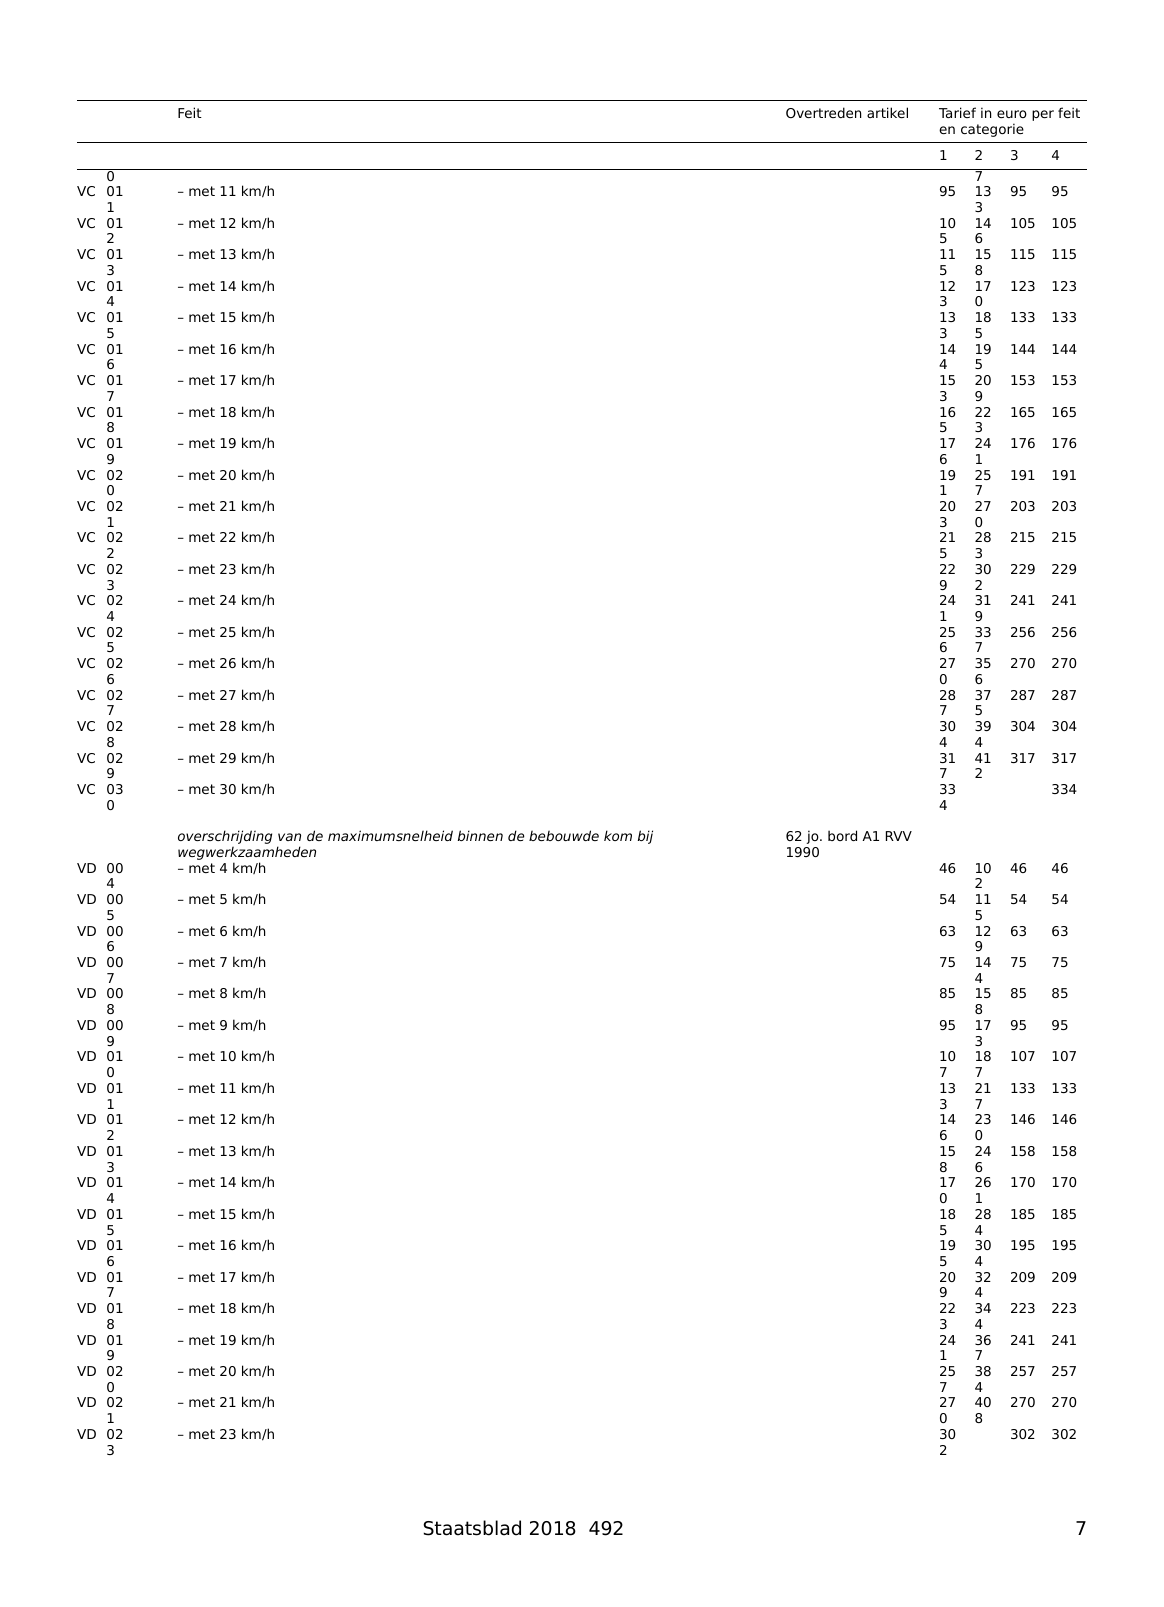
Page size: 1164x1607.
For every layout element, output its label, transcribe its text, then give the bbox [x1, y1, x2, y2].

table_cell [780, 1081, 933, 1112]
table_cell – met 18 km/h [171, 404, 779, 436]
table_cell 241 [1004, 1333, 1045, 1364]
table_cell – met 18 km/h [171, 1301, 779, 1332]
table_cell [136, 1333, 171, 1364]
table_cell 144 [969, 955, 1004, 986]
table_cell 105 [933, 216, 968, 247]
table_cell 344 [969, 1301, 1004, 1332]
table_cell 223 [933, 1301, 968, 1332]
table_cell 95 [1004, 184, 1045, 216]
table_cell 241 [933, 593, 968, 624]
table_cell 270 [933, 656, 968, 687]
table_cell 191 [933, 467, 968, 499]
table_cell 257 [969, 467, 1004, 499]
table_cell 75 [1004, 955, 1045, 986]
table_cell [171, 143, 779, 168]
table_cell VC [77, 782, 100, 813]
table_cell 46 [933, 861, 968, 892]
table_cell [136, 750, 171, 782]
table_cell 008 [100, 986, 136, 1018]
table_cell 270 [933, 1395, 968, 1427]
table_cell 009 [100, 1018, 136, 1049]
table_cell 257 [1045, 1364, 1087, 1395]
table_cell – met 4 km/h [171, 861, 779, 892]
table_cell [136, 247, 171, 278]
table_cell [780, 1018, 933, 1049]
table_cell 302 [933, 1427, 968, 1458]
table_cell [780, 1207, 933, 1238]
table_cell 241 [1004, 593, 1045, 624]
table_cell 016 [100, 1238, 136, 1269]
table_cell [136, 955, 171, 986]
table_cell 317 [1004, 750, 1045, 782]
table_cell – met 10 km/h [171, 1049, 779, 1081]
table_cell VC [77, 341, 100, 373]
table_cell 261 [969, 1175, 1004, 1207]
table_cell [136, 625, 171, 656]
table_cell 027 [100, 688, 136, 719]
table_cell – met 9 km/h [171, 1018, 779, 1049]
table_cell – met 24 km/h [171, 593, 779, 624]
table_cell 191 [1004, 467, 1045, 499]
table_cell 018 [100, 404, 136, 436]
table_cell 215 [933, 530, 968, 562]
table_cell VD [77, 955, 100, 986]
table_cell VC [77, 530, 100, 562]
table_cell 4 [1045, 143, 1087, 168]
table_cell VD [77, 1175, 100, 1207]
table_cell VC [77, 216, 100, 247]
table_cell 015 [100, 310, 136, 341]
table_cell 006 [100, 924, 136, 955]
table_cell 270 [1004, 656, 1045, 687]
table_cell [136, 279, 171, 310]
table_cell – met 13 km/h [171, 1144, 779, 1175]
table_cell 153 [1004, 373, 1045, 404]
table_cell 173 [969, 1018, 1004, 1049]
table_cell 021 [100, 499, 136, 530]
table_cell [780, 625, 933, 656]
table_cell VD [77, 892, 100, 923]
table_cell 014 [100, 279, 136, 310]
table_cell 304 [1045, 719, 1087, 750]
table_cell [136, 216, 171, 247]
table_cell VD [77, 1144, 100, 1175]
table_cell – met 5 km/h [171, 892, 779, 923]
table_cell 287 [1045, 688, 1087, 719]
table_cell – met 21 km/h [171, 499, 779, 530]
table_cell VD [77, 1270, 100, 1301]
table_cell – met 12 km/h [171, 216, 779, 247]
table_header [136, 101, 171, 142]
table_cell VD [77, 1112, 100, 1144]
table_cell – met 11 km/h [171, 184, 779, 216]
table_cell 215 [1045, 530, 1087, 562]
table_cell [136, 813, 171, 829]
table_cell – met 8 km/h [171, 986, 779, 1018]
table_cell 176 [1004, 436, 1045, 467]
table_cell 209 [969, 373, 1004, 404]
table_cell – met 6 km/h [171, 924, 779, 955]
table_cell 004 [100, 861, 136, 892]
table_cell [780, 1175, 933, 1207]
table_cell [780, 656, 933, 687]
table_cell VC [77, 719, 100, 750]
table_cell [969, 813, 1004, 829]
table_cell 133 [1045, 1081, 1087, 1112]
table_cell VD [77, 1207, 100, 1238]
table_cell 165 [1004, 404, 1045, 436]
table_cell overschrijding van de maximumsnelheid binnen de bebouwde kom bij wegwerkzaamheden [171, 829, 779, 861]
table_cell 158 [1004, 1144, 1045, 1175]
table_cell 029 [100, 750, 136, 782]
table_cell – met 16 km/h [171, 1238, 779, 1269]
table_cell 028 [100, 719, 136, 750]
table_cell [100, 813, 136, 829]
table_cell – met 23 km/h [171, 562, 779, 593]
table_cell 016 [100, 341, 136, 373]
table_cell [136, 373, 171, 404]
table_cell 170 [969, 279, 1004, 310]
table_cell – met 30 km/h [171, 782, 779, 813]
table_cell 54 [1045, 892, 1087, 923]
table_cell – met 28 km/h [171, 719, 779, 750]
table_cell [969, 782, 1004, 813]
table_cell 165 [933, 404, 968, 436]
table_cell 63 [1045, 924, 1087, 955]
table_cell 7 [969, 170, 1004, 184]
table_cell 209 [1045, 1270, 1087, 1301]
table_cell 107 [933, 1049, 968, 1081]
table_cell [136, 170, 171, 184]
table_cell VD [77, 861, 100, 892]
table_cell 241 [1045, 593, 1087, 624]
table_cell [1045, 813, 1087, 829]
table_cell [136, 1175, 171, 1207]
table_cell [780, 1427, 933, 1458]
table_cell [969, 829, 1004, 861]
table_cell 019 [100, 436, 136, 467]
table_cell 102 [969, 861, 1004, 892]
table_cell 85 [1045, 986, 1087, 1018]
table_cell [1004, 170, 1045, 184]
table_cell 95 [933, 184, 968, 216]
table_cell [136, 1301, 171, 1332]
table_cell 304 [933, 719, 968, 750]
table_cell [780, 593, 933, 624]
table_cell – met 20 km/h [171, 1364, 779, 1395]
table_cell 195 [933, 1238, 968, 1269]
table_cell – met 25 km/h [171, 625, 779, 656]
table_cell [933, 170, 968, 184]
table_cell 015 [100, 1207, 136, 1238]
table_cell 63 [933, 924, 968, 955]
table_cell 133 [1004, 1081, 1045, 1112]
table_cell VC [77, 404, 100, 436]
table_cell 185 [1004, 1207, 1045, 1238]
table_header Feit [171, 101, 779, 142]
table_cell [780, 341, 933, 373]
table_cell 013 [100, 247, 136, 278]
table_cell 019 [100, 1333, 136, 1364]
table_cell 284 [969, 1207, 1004, 1238]
table_cell – met 22 km/h [171, 530, 779, 562]
table_cell [1045, 829, 1087, 861]
table_cell 195 [969, 341, 1004, 373]
table_header Overtreden artikel [780, 101, 933, 142]
table_cell 63 [1004, 924, 1045, 955]
table_cell 46 [1004, 861, 1045, 892]
table_cell 62 jo. bord A1 RVV 1990 [780, 829, 933, 861]
table_cell [77, 813, 100, 829]
table_cell 153 [933, 373, 968, 404]
table_cell – met 13 km/h [171, 247, 779, 278]
table_cell [77, 829, 100, 861]
table_cell VD [77, 1333, 100, 1364]
table_cell VD [77, 1049, 100, 1081]
table_cell – met 15 km/h [171, 310, 779, 341]
table_cell 337 [969, 625, 1004, 656]
table_cell – met 11 km/h [171, 1081, 779, 1112]
table_cell 229 [1045, 562, 1087, 593]
table_cell [780, 1395, 933, 1427]
table_cell [780, 404, 933, 436]
table_cell 209 [1004, 1270, 1045, 1301]
table_cell 105 [1004, 216, 1045, 247]
table_cell 304 [969, 1238, 1004, 1269]
table_cell [136, 1112, 171, 1144]
table_cell [780, 861, 933, 892]
table_cell [136, 530, 171, 562]
table_header Tarief in euro per feit en categorie [933, 101, 1087, 142]
table_cell [780, 499, 933, 530]
table_cell 319 [969, 593, 1004, 624]
table_cell [77, 143, 100, 168]
table_cell 85 [1004, 986, 1045, 1018]
table_cell VC [77, 656, 100, 687]
table_cell [136, 1270, 171, 1301]
table_cell 270 [969, 499, 1004, 530]
table_cell VD [77, 1395, 100, 1427]
table_cell VC [77, 688, 100, 719]
table_cell 107 [1004, 1049, 1045, 1081]
table_header [100, 101, 136, 142]
table_cell 302 [969, 562, 1004, 593]
table_cell – met 26 km/h [171, 656, 779, 687]
table_cell 005 [100, 892, 136, 923]
table_cell 115 [969, 892, 1004, 923]
table_cell 95 [1004, 1018, 1045, 1049]
table_cell 018 [100, 1301, 136, 1332]
table_cell VC [77, 279, 100, 310]
table_cell 317 [1045, 750, 1087, 782]
table_cell 209 [933, 1270, 968, 1301]
table_cell [780, 279, 933, 310]
table_cell 133 [1045, 310, 1087, 341]
table_cell 302 [1045, 1427, 1087, 1458]
table_cell 203 [1004, 499, 1045, 530]
table_cell [1004, 782, 1045, 813]
table_cell 223 [1045, 1301, 1087, 1332]
table_cell 158 [1045, 1144, 1087, 1175]
table_cell [780, 955, 933, 986]
table_cell 165 [1045, 404, 1087, 436]
table_cell 153 [1045, 373, 1087, 404]
table_cell VC [77, 499, 100, 530]
table_cell [1004, 813, 1045, 829]
table_cell 020 [100, 467, 136, 499]
table_cell 217 [969, 1081, 1004, 1112]
table_cell 123 [1004, 279, 1045, 310]
table_cell [780, 436, 933, 467]
table_cell 3 [1004, 143, 1045, 168]
table_cell 246 [969, 1144, 1004, 1175]
table_cell 012 [100, 1112, 136, 1144]
table_cell 215 [1004, 530, 1045, 562]
table_cell 026 [100, 656, 136, 687]
table_cell 012 [100, 216, 136, 247]
table_cell 256 [1004, 625, 1045, 656]
table_cell [136, 341, 171, 373]
table_cell 334 [1045, 782, 1087, 813]
table_cell [136, 829, 171, 861]
table_cell – met 27 km/h [171, 688, 779, 719]
table_cell [780, 373, 933, 404]
table_cell [136, 656, 171, 687]
table_cell 367 [969, 1333, 1004, 1364]
table_cell [780, 562, 933, 593]
table_cell 223 [1004, 1301, 1045, 1332]
table_cell [136, 436, 171, 467]
table_cell VC [77, 593, 100, 624]
table_cell [136, 892, 171, 923]
table_cell 022 [100, 530, 136, 562]
table_cell [136, 782, 171, 813]
table_cell 241 [1045, 1333, 1087, 1364]
table_cell [780, 892, 933, 923]
table_cell [136, 143, 171, 168]
table_cell 115 [1045, 247, 1087, 278]
table_cell 412 [969, 750, 1004, 782]
table_cell [780, 688, 933, 719]
table_cell – met 14 km/h [171, 1175, 779, 1207]
table_cell [136, 861, 171, 892]
table_cell 241 [969, 436, 1004, 467]
table_cell 146 [1045, 1112, 1087, 1144]
table_cell 146 [969, 216, 1004, 247]
table_cell [136, 1018, 171, 1049]
table_cell [136, 986, 171, 1018]
table_cell 95 [1045, 184, 1087, 216]
table_cell 013 [100, 1144, 136, 1175]
table_cell VD [77, 1364, 100, 1395]
table_cell 324 [969, 1270, 1004, 1301]
table_cell 144 [1045, 341, 1087, 373]
table_cell VC [77, 184, 100, 216]
table_cell 75 [933, 955, 968, 986]
table_cell 229 [933, 562, 968, 593]
table_header [77, 101, 100, 142]
table_cell VC [77, 467, 100, 499]
table_cell [171, 813, 779, 829]
table_cell – met 17 km/h [171, 1270, 779, 1301]
table_cell 356 [969, 656, 1004, 687]
table_cell [780, 1112, 933, 1144]
table_cell 170 [933, 1175, 968, 1207]
table_cell – met 16 km/h [171, 341, 779, 373]
table_cell 010 [100, 1049, 136, 1081]
table_cell [136, 499, 171, 530]
table_cell [100, 829, 136, 861]
table_cell [136, 719, 171, 750]
table_cell [780, 1364, 933, 1395]
table_cell 203 [933, 499, 968, 530]
table_cell [933, 829, 968, 861]
table_cell – met 19 km/h [171, 1333, 779, 1364]
table_cell 95 [933, 1018, 968, 1049]
table_cell 334 [933, 782, 968, 813]
table_cell 75 [1045, 955, 1087, 986]
table_cell 46 [1045, 861, 1087, 892]
table_cell VC [77, 247, 100, 278]
table_cell 230 [969, 1112, 1004, 1144]
table_cell [780, 1049, 933, 1081]
table_cell 030 [100, 782, 136, 813]
table_cell [136, 1207, 171, 1238]
table_cell [780, 143, 933, 168]
table_cell 241 [933, 1333, 968, 1364]
table_cell – met 7 km/h [171, 955, 779, 986]
table_cell 1 [933, 143, 968, 168]
table_cell 257 [1004, 1364, 1045, 1395]
table_cell [100, 143, 136, 168]
table_cell 185 [933, 1207, 968, 1238]
table_cell VD [77, 1427, 100, 1458]
table_cell 158 [969, 247, 1004, 278]
table_cell [136, 593, 171, 624]
table_cell 115 [1004, 247, 1045, 278]
table_cell VC [77, 310, 100, 341]
table_cell VD [77, 1081, 100, 1112]
table_cell 133 [933, 310, 968, 341]
table_cell VC [77, 436, 100, 467]
table_cell [780, 782, 933, 813]
table_cell 133 [969, 184, 1004, 216]
table_cell – met 15 km/h [171, 1207, 779, 1238]
table_cell [136, 1395, 171, 1427]
table_cell 375 [969, 688, 1004, 719]
table_cell 105 [1045, 216, 1087, 247]
table_cell – met 14 km/h [171, 279, 779, 310]
table_cell 020 [100, 1364, 136, 1395]
table_cell [780, 986, 933, 1018]
table_cell [780, 719, 933, 750]
table_cell VC [77, 750, 100, 782]
table_cell 229 [1004, 562, 1045, 593]
table_cell 191 [1045, 467, 1087, 499]
table_cell [136, 562, 171, 593]
table_cell – met 29 km/h [171, 750, 779, 782]
table_cell [933, 813, 968, 829]
table_cell 257 [933, 1364, 968, 1395]
table_cell 283 [969, 530, 1004, 562]
table_cell 287 [933, 688, 968, 719]
table_cell 54 [1004, 892, 1045, 923]
table_cell VD [77, 1018, 100, 1049]
table_cell 129 [969, 924, 1004, 955]
table_cell [136, 184, 171, 216]
table_cell [136, 310, 171, 341]
table_cell 384 [969, 1364, 1004, 1395]
table_cell – met 20 km/h [171, 467, 779, 499]
table_cell VC [77, 562, 100, 593]
table_cell [136, 688, 171, 719]
table_cell 023 [100, 562, 136, 593]
table_cell VC [77, 625, 100, 656]
table_cell [780, 184, 933, 216]
table_cell [136, 1081, 171, 1112]
table_cell 025 [100, 625, 136, 656]
table_cell 170 [1004, 1175, 1045, 1207]
table_cell 024 [100, 593, 136, 624]
table_cell 95 [1045, 1018, 1087, 1049]
table_cell 146 [1004, 1112, 1045, 1144]
table_cell [136, 1427, 171, 1458]
table_cell 007 [100, 955, 136, 986]
table_cell [171, 170, 779, 184]
table_cell [969, 1427, 1004, 1458]
table_cell 021 [100, 1395, 136, 1427]
table_cell [780, 1333, 933, 1364]
table_cell [780, 247, 933, 278]
table_cell 011 [100, 184, 136, 216]
table_cell [780, 750, 933, 782]
table_cell 270 [1004, 1395, 1045, 1427]
table_cell 176 [1045, 436, 1087, 467]
table_cell 133 [933, 1081, 968, 1112]
table_cell [780, 1238, 933, 1269]
table_cell 017 [100, 1270, 136, 1301]
table_cell [780, 216, 933, 247]
table_cell 176 [933, 436, 968, 467]
table_cell [780, 813, 933, 829]
table_cell 270 [1045, 656, 1087, 687]
table_cell 133 [1004, 310, 1045, 341]
table_cell 170 [1045, 1175, 1087, 1207]
table_cell [136, 1144, 171, 1175]
table_cell [136, 404, 171, 436]
table_cell [77, 170, 100, 184]
table_cell – met 19 km/h [171, 436, 779, 467]
table_cell 123 [933, 279, 968, 310]
table_cell 158 [933, 1144, 968, 1175]
table_cell 144 [933, 341, 968, 373]
table_cell – met 17 km/h [171, 373, 779, 404]
table_cell 394 [969, 719, 1004, 750]
table_cell [136, 467, 171, 499]
table_cell 408 [969, 1395, 1004, 1427]
table_cell 017 [100, 373, 136, 404]
table_cell [780, 1270, 933, 1301]
table_cell [780, 530, 933, 562]
table_cell [136, 1238, 171, 1269]
table_cell 115 [933, 247, 968, 278]
table_cell 144 [1004, 341, 1045, 373]
table_cell 85 [933, 986, 968, 1018]
table_cell 2 [969, 143, 1004, 168]
table_cell VD [77, 1301, 100, 1332]
table_cell 256 [1045, 625, 1087, 656]
table_cell 203 [1045, 499, 1087, 530]
table_cell – met 23 km/h [171, 1427, 779, 1458]
table_cell 158 [969, 986, 1004, 1018]
table_cell [780, 1144, 933, 1175]
table_cell [780, 310, 933, 341]
table_cell 123 [1045, 279, 1087, 310]
table_cell 0 [100, 170, 136, 184]
table_cell [780, 924, 933, 955]
table_cell 223 [969, 404, 1004, 436]
table_cell VC [77, 373, 100, 404]
table_cell 287 [1004, 688, 1045, 719]
table_cell [780, 170, 933, 184]
table_cell [1004, 829, 1045, 861]
table_cell 185 [1045, 1207, 1087, 1238]
table_cell [780, 467, 933, 499]
table_cell 023 [100, 1427, 136, 1458]
table_cell 304 [1004, 719, 1045, 750]
table_cell VD [77, 924, 100, 955]
table_cell [136, 1049, 171, 1081]
table_cell 187 [969, 1049, 1004, 1081]
table_cell 195 [1045, 1238, 1087, 1269]
table_cell [136, 1364, 171, 1395]
table_cell 185 [969, 310, 1004, 341]
table_cell [136, 924, 171, 955]
table_cell – met 12 km/h [171, 1112, 779, 1144]
table_cell [780, 1301, 933, 1332]
table_cell 317 [933, 750, 968, 782]
table_cell 195 [1004, 1238, 1045, 1269]
table_cell 014 [100, 1175, 136, 1207]
table_cell VD [77, 986, 100, 1018]
table_cell 256 [933, 625, 968, 656]
table_cell VD [77, 1238, 100, 1269]
table_cell 302 [1004, 1427, 1045, 1458]
table_cell 011 [100, 1081, 136, 1112]
table_cell 54 [933, 892, 968, 923]
table_cell 270 [1045, 1395, 1087, 1427]
table_cell – met 21 km/h [171, 1395, 779, 1427]
table_cell 146 [933, 1112, 968, 1144]
table_cell 107 [1045, 1049, 1087, 1081]
table_cell [1045, 170, 1087, 184]
